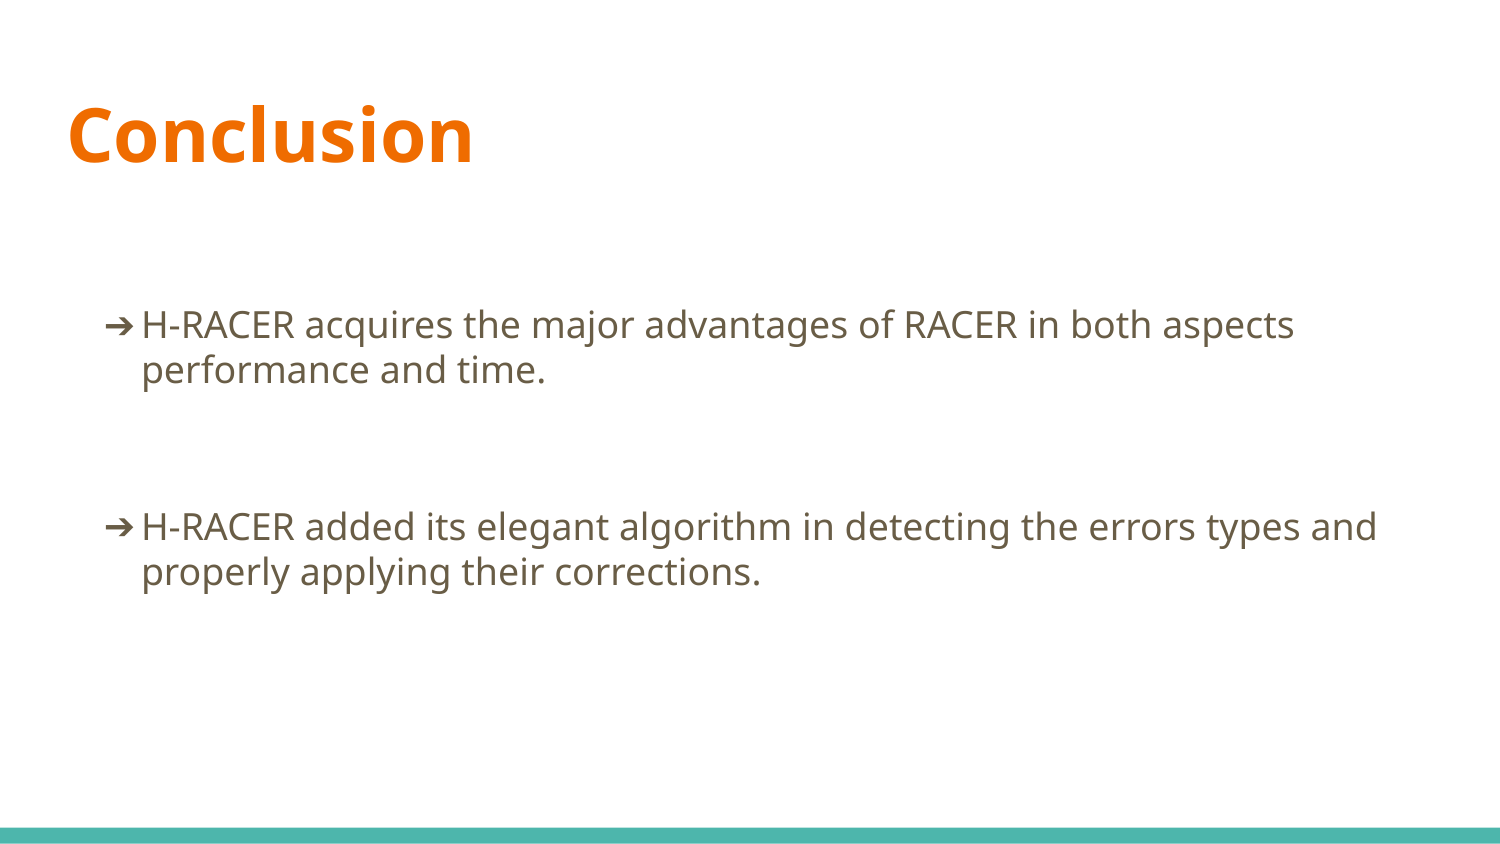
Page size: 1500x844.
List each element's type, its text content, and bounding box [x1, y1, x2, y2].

title Conclusion [51, 72, 1449, 189]
list H-RACER acquires the major advantages of RACER in both aspects performance and time. H-RACER added its elegant algorithm in detecting the errors types and properly applying their corrections. [51, 207, 1449, 750]
